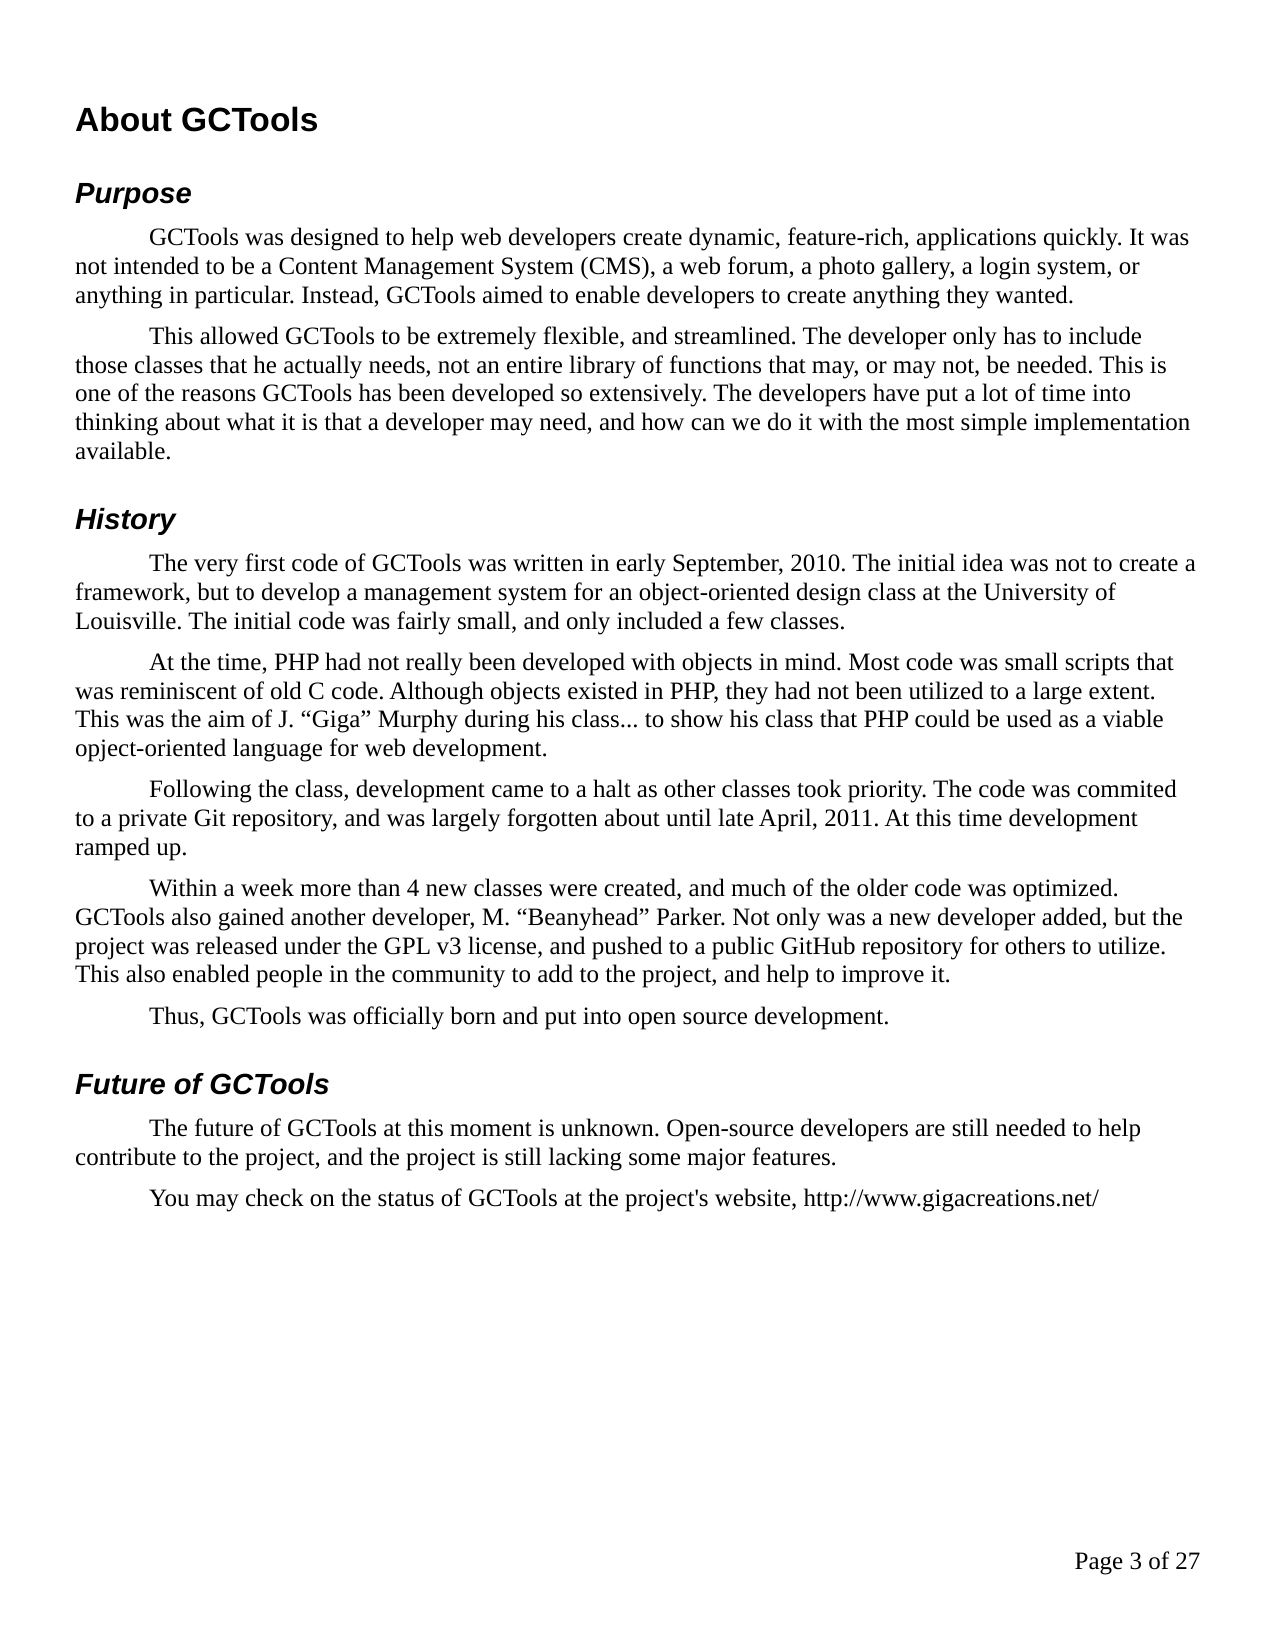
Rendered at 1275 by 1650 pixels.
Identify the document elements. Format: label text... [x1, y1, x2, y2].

text Following the class, development came to a halt as other classes took priority. The code was commited to a private Git repository, and was largely forgotten about until late April, 2011. At this time development ramped up. [75, 774, 1200, 861]
text Within a week more than 4 new classes were created, and much of the older code was optimized. GCTools also gained another developer, M. “Beanyhead” Parker. Not only was a new developer added, but the project was released under the GPL v3 license, and pushed to a public GitHub repository for others to utilize. This also enabled people in the community to add to the project, and help to improve it. [75, 873, 1200, 988]
subtitle Purpose [75, 176, 1200, 210]
text This allowed GCTools to be extremely flexible, and streamlined. The developer only has to include those classes that he actually needs, not an entire library of functions that may, or may not, be needed. This is one of the reasons GCTools has been developed so extensively. The developers have put a lot of time into thinking about what it is that a developer may need, and how can we do it with the most simple implementation available. [75, 321, 1200, 465]
text The very first code of GCTools was written in early September, 2010. The initial idea was not to create a framework, but to develop a management system for an object-oriented design class at the University of Louisville. The initial code was fairly small, and only included a few classes. [75, 548, 1200, 634]
text The future of GCTools at this moment is unknown. Open-source developers are still needed to help contribute to the project, and the project is still lacking some major features. [75, 1113, 1200, 1171]
text At the time, PHP had not really been developed with objects in mind. Most code was small scripts that was reminiscent of old C code. Although objects existed in PHP, they had not been utilized to a large extent. This was the aim of J. “Giga” Murphy during his class... to show his class that PHP could be used as a viable opject-oriented language for web development. [75, 647, 1200, 762]
subtitle About GCTools [75, 100, 1200, 139]
subtitle History [75, 502, 1200, 536]
subtitle Future of GCTools [75, 1067, 1200, 1101]
text Thus, GCTools was officially born and put into open source development. [75, 1001, 1200, 1029]
text You may check on the status of GCTools at the project's website, http://www.gigacreations.net/ [75, 1183, 1200, 1212]
text GCTools was designed to help web developers create dynamic, feature-rich, applications quickly. It was not intended to be a Content Management System (CMS), a web forum, a photo gallery, a login system, or anything in particular. Instead, GCTools aimed to enable developers to create anything they wanted. [75, 222, 1200, 308]
